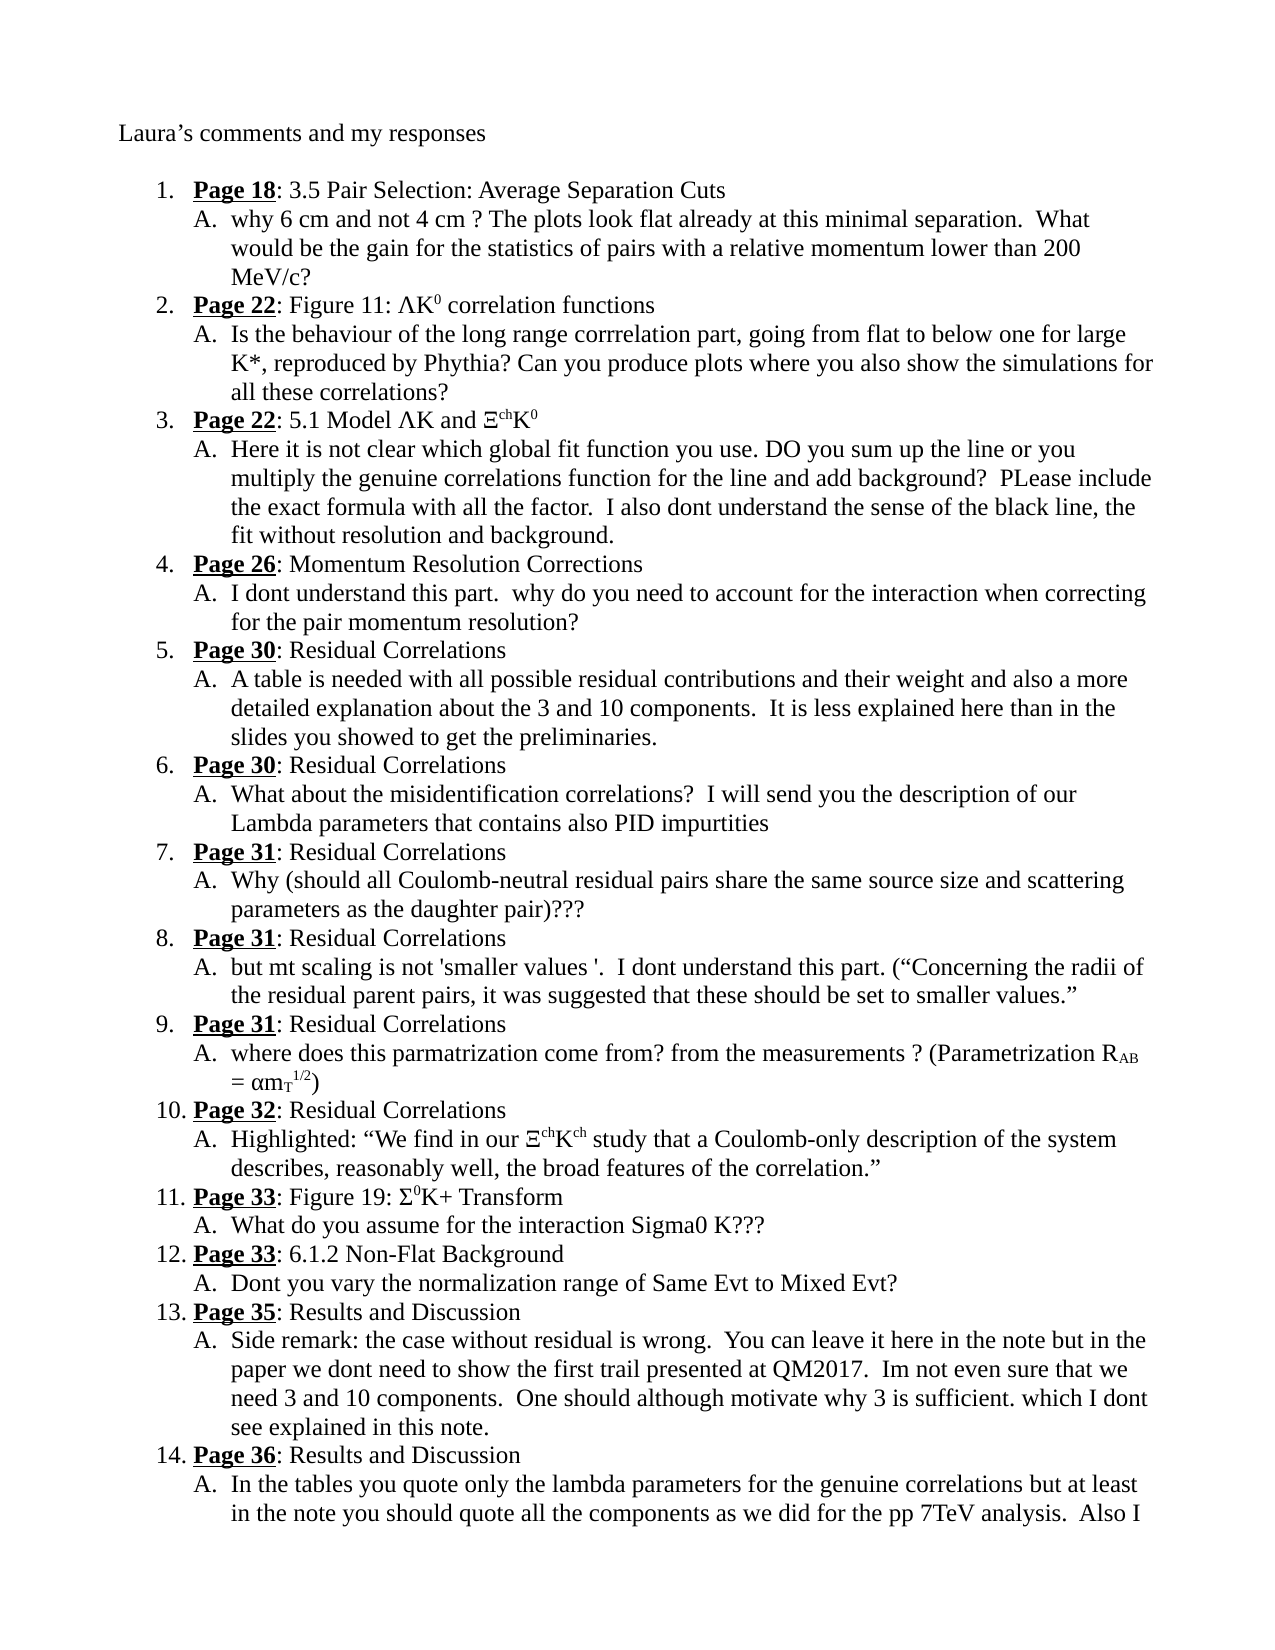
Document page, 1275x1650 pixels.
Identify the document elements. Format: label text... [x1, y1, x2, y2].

list Is the behaviour of the long range corrrelation part, going from flat to below one for large K*, reproduced by Phythia? Can you produce plots where you also show the simulations for all these correlations? [193, 319, 1157, 406]
list Page 33: Figure 19: Σ0K+ Transform [156, 1182, 1157, 1211]
list why 6 cm and not 4 cm ? The plots look flat already at this minimal separation. What would be the gain for the statistics of pairs with a relative momentum lower than 200 MeV/c? [193, 204, 1157, 291]
list What do you assume for the interaction Sigma0 K??? [193, 1211, 1157, 1239]
list Page 26: Momentum Resolution Corrections [156, 549, 1157, 578]
list Page 31: Residual Correlations [156, 837, 1157, 866]
list A table is needed with all possible residual contributions and their weight and also a more detailed explanation about the 3 and 10 components. It is less explained here than in the slides you showed to get the preliminaries. [193, 664, 1157, 751]
list Page 30: Residual Correlations [156, 751, 1157, 779]
list Page 30: Residual Correlations [156, 636, 1157, 664]
list Dont you vary the normalization range of Same Evt to Mixed Evt? [193, 1268, 1157, 1297]
list What about the misidentification correlations? I will send you the description of our Lambda parameters that contains also PID impurtities [193, 779, 1157, 837]
list Page 22: Figure 11: ΛK0 correlation functions [156, 291, 1157, 319]
list where does this parmatrization come from? from the measurements ? (Parametrization RAB = αmT1/2) [193, 1038, 1157, 1096]
list Page 31: Residual Correlations [156, 923, 1157, 952]
list but mt scaling is not 'smaller values '. I dont understand this part. (“Concerning the radii of the residual parent pairs, it was suggested that these should be set to smaller values.” [193, 952, 1157, 1009]
list I dont understand this part. why do you need to account for the interaction when correcting for the pair momentum resolution? [193, 578, 1157, 636]
list Highlighted: “We find in our ΞchKch study that a Coulomb-only description of the system describes, reasonably well, the broad features of the correlation.” [193, 1124, 1157, 1182]
text Laura’s comments and my responses [118, 118, 1157, 147]
list In the tables you quote only the lambda parameters for the genuine correlations but at least in the note you should quote all the components as we did for the pp 7TeV analysis. Also I [193, 1469, 1157, 1527]
list Side remark: the case without residual is wrong. You can leave it here in the note but in the paper we dont need to show the first trail presented at QM2017. Im not even sure that we need 3 and 10 components. One should although motivate why 3 is sufficient. which I dont see explained in this note. [193, 1326, 1157, 1441]
list Here it is not clear which global fit function you use. DO you sum up the line or you multiply the genuine correlations function for the line and add background? PLease include the exact formula with all the factor. I also dont understand the sense of the black line, the fit without resolution and background. [193, 434, 1157, 549]
list Page 22: 5.1 Model ΛK and ΞchK0 [156, 406, 1157, 434]
list Page 31: Residual Correlations [156, 1009, 1157, 1038]
list Why (should all Coulomb-neutral residual pairs share the same source size and scattering parameters as the daughter pair)??? [193, 866, 1157, 923]
list Page 33: 6.1.2 Non-Flat Background [156, 1239, 1157, 1268]
list Page 36: Results and Discussion [156, 1441, 1157, 1469]
list Page 18: 3.5 Pair Selection: Average Separation Cuts [156, 176, 1157, 204]
list Page 32: Residual Correlations [156, 1096, 1157, 1124]
list Page 35: Results and Discussion [156, 1297, 1157, 1326]
